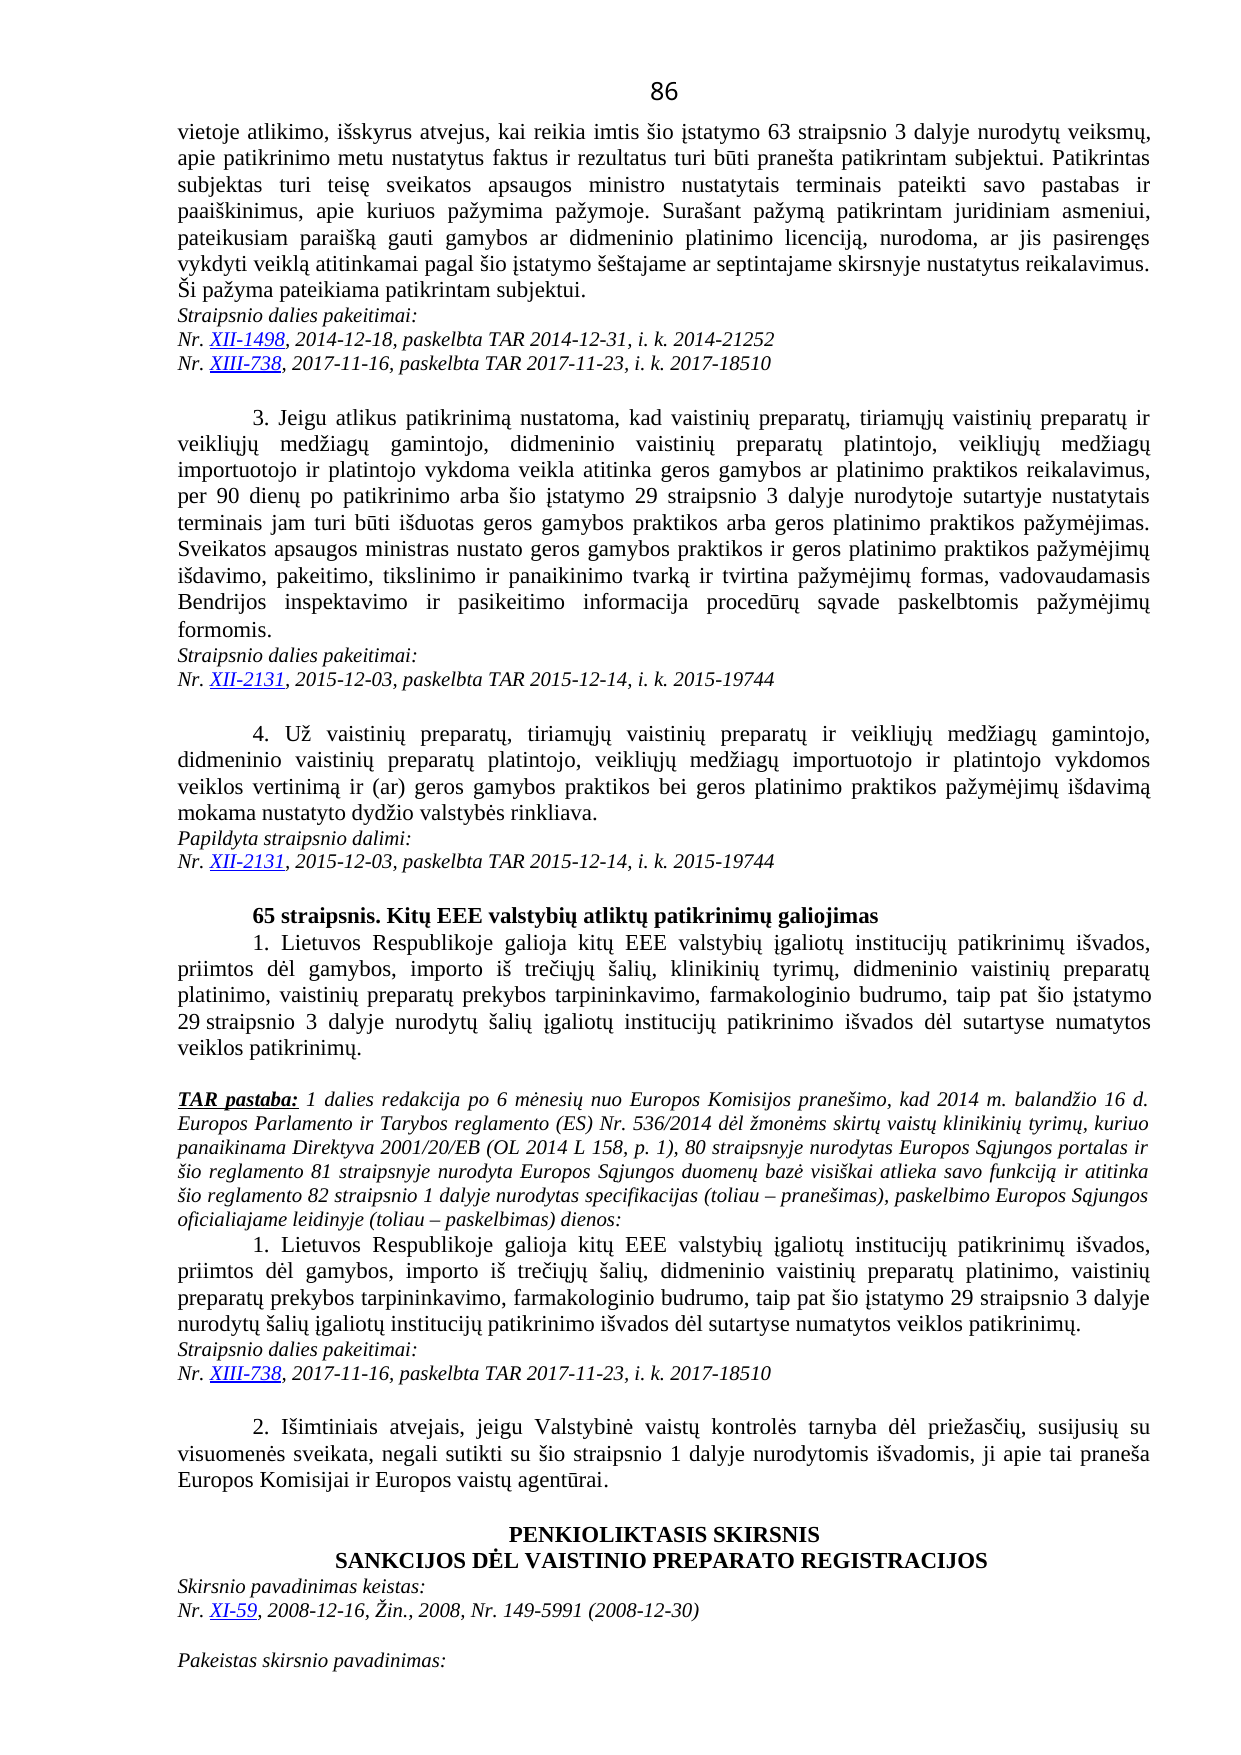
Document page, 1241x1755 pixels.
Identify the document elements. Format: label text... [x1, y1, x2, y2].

text Nr. XII-1498, 2014-12-18, paskelbta TAR 2014-12-31, i. k. 2014-21252 [177, 327, 1152, 351]
text 3. Jeigu atlikus patikrinimą nustatoma, kad vaistinių preparatų, tiriamųjų vaistinių preparatų ir veikliųjų medžiagų gamintojo, didmeninio vaistinių preparatų platintojo, veikliųjų medžiagų importuotojo ir platintojo vykdoma veikla atitinka geros gamybos ar platinimo praktikos reikalavimus, per 90 dienų po patikrinimo arba šio įstatymo 29 straipsnio 3 dalyje nurodytoje sutartyje nustatytais terminais jam turi būti išduotas geros gamybos praktikos arba geros platinimo praktikos pažymėjimas. Sveikatos apsaugos ministras nustato geros gamybos praktikos ir geros platinimo praktikos pažymėjimų išdavimo, pakeitimo, tikslinimo ir panaikinimo tvarką ir tvirtina pažymėjimų formas, vadovaudamasis Bendrijos inspektavimo ir pasikeitimo informacija procedūrų sąvade paskelbtomis pažymėjimų formomis. [177, 403, 1152, 643]
text Nr. XIII-738, 2017-11-16, paskelbta TAR 2017-11-23, i. k. 2017-18510 [177, 1361, 1152, 1385]
text Nr. XII-2131, 2015-12-03, paskelbta TAR 2015-12-14, i. k. 2015-19744 [177, 667, 1152, 691]
text Straipsnio dalies pakeitimai: [177, 1337, 1152, 1361]
text 1. Lietuvos Respublikoje galioja kitų EEE valstybių įgaliotų institucijų patikrinimų išvados, priimtos dėl gamybos, importo iš trečiųjų šalių, didmeninio vaistinių preparatų platinimo, vaistinių preparatų prekybos tarpininkavimo, farmakologinio budrumo, taip pat šio įstatymo 29 straipsnio 3 dalyje nurodytų šalių įgaliotų institucijų patikrinimo išvados dėl sutartyse numatytos veiklos patikrinimų. [177, 1231, 1152, 1337]
text Nr. XIII-738, 2017-11-16, paskelbta TAR 2017-11-23, i. k. 2017-18510 [177, 351, 1152, 375]
text 4. Už vaistinių preparatų, tiriamųjų vaistinių preparatų ir veikliųjų medžiagų gamintojo, didmeninio vaistinių preparatų platintojo, veikliųjų medžiagų importuotojo ir platintojo vykdomos veiklos vertinimą ir (ar) geros gamybos praktikos bei geros platinimo praktikos pažymėjimų išdavimą mokama nustatyto dydžio valstybės rinkliava. [177, 720, 1152, 825]
text Straipsnio dalies pakeitimai: [177, 643, 1152, 667]
text Skirsnio pavadinimas keistas: [177, 1574, 1152, 1598]
text Pakeistas skirsnio pavadinimas: [177, 1648, 1152, 1672]
text 1. Lietuvos Respublikoje galioja kitų EEE valstybių įgaliotų institucijų patikrinimų išvados, priimtos dėl gamybos, importo iš trečiųjų šalių, klinikinių tyrimų, didmeninio vaistinių preparatų platinimo, vaistinių preparatų prekybos tarpininkavimo, farmakologinio budrumo, taip pat šio įstatymo 29 straipsnio 3 dalyje nurodytų šalių įgaliotų institucijų patikrinimo išvados dėl sutartyse numatytos veiklos patikrinimų. [177, 929, 1152, 1060]
text PENKIOLIKTASIS SKIRSNIS [177, 1521, 1152, 1548]
text 65 straipsnis. Kitų EEE valstybių atliktų patikrinimų galiojimas [177, 902, 1152, 929]
text vietoje atlikimo, išskyrus atvejus, kai reikia imtis šio įstatymo 63 straipsnio 3 dalyje nurodytų veiksmų, apie patikrinimo metu nustatytus faktus ir rezultatus turi būti pranešta patikrintam subjektui. Patikrintas subjektas turi teisę sveikatos apsaugos ministro nustatytais terminais pateikti savo pastabas ir paaiškinimus, apie kuriuos pažymima pažymoje. Surašant pažymą patikrintam juridiniam asmeniui, pateikusiam paraišką gauti gamybos ar didmeninio platinimo licenciją, nurodoma, ar jis pasirengęs vykdyti veiklą atitinkamai pagal šio įstatymo šeštajame ar septintajame skirsnyje nustatytus reikalavimus. Ši pažyma pateikiama patikrintam subjektui. [177, 118, 1152, 303]
text Papildyta straipsnio dalimi: [177, 825, 1152, 849]
text SANKCIJOS DĖL VAISTINIO PREPARATO REGISTRACIJOS [177, 1548, 1152, 1574]
text Nr. XII-2131, 2015-12-03, paskelbta TAR 2015-12-14, i. k. 2015-19744 [177, 849, 1152, 873]
text Straipsnio dalies pakeitimai: [177, 303, 1152, 327]
text 2. Išimtiniais atvejais, jeigu Valstybinė vaistų kontrolės tarnyba dėl priežasčių, susijusių su visuomenės sveikata, negali sutikti su šio straipsnio 1 dalyje nurodytomis išvadomis, ji apie tai praneša Europos Komisijai ir Europos vaistų agentūrai. [177, 1413, 1152, 1492]
text Nr. XI-59, 2008-12-16, Žin., 2008, Nr. 149-5991 (2008-12-30) [177, 1598, 1152, 1622]
text TAR pastaba: 1 dalies redakcija po 6 mėnesių nuo Europos Komisijos pranešimo, kad 2014 m. balandžio 16 d. Europos Parlamento ir Tarybos reglamento (ES) Nr. 536/2014 dėl žmonėms skirtų vaistų klinikinių tyrimų, kuriuo panaikinama Direktyva 2001/20/EB (OL 2014 L 158, p. 1), 80 straipsnyje nurodytas Europos Sąjungos portalas ir šio reglamento 81 straipsnyje nurodyta Europos Sąjungos duomenų bazė visiškai atlieka savo funkciją ir atitinka šio reglamento 82 straipsnio 1 dalyje nurodytas specifikacijas (toliau – pranešimas), paskelbimo Europos Sąjungos oficialiajame leidinyje (toliau – paskelbimas) dienos: [177, 1087, 1152, 1231]
